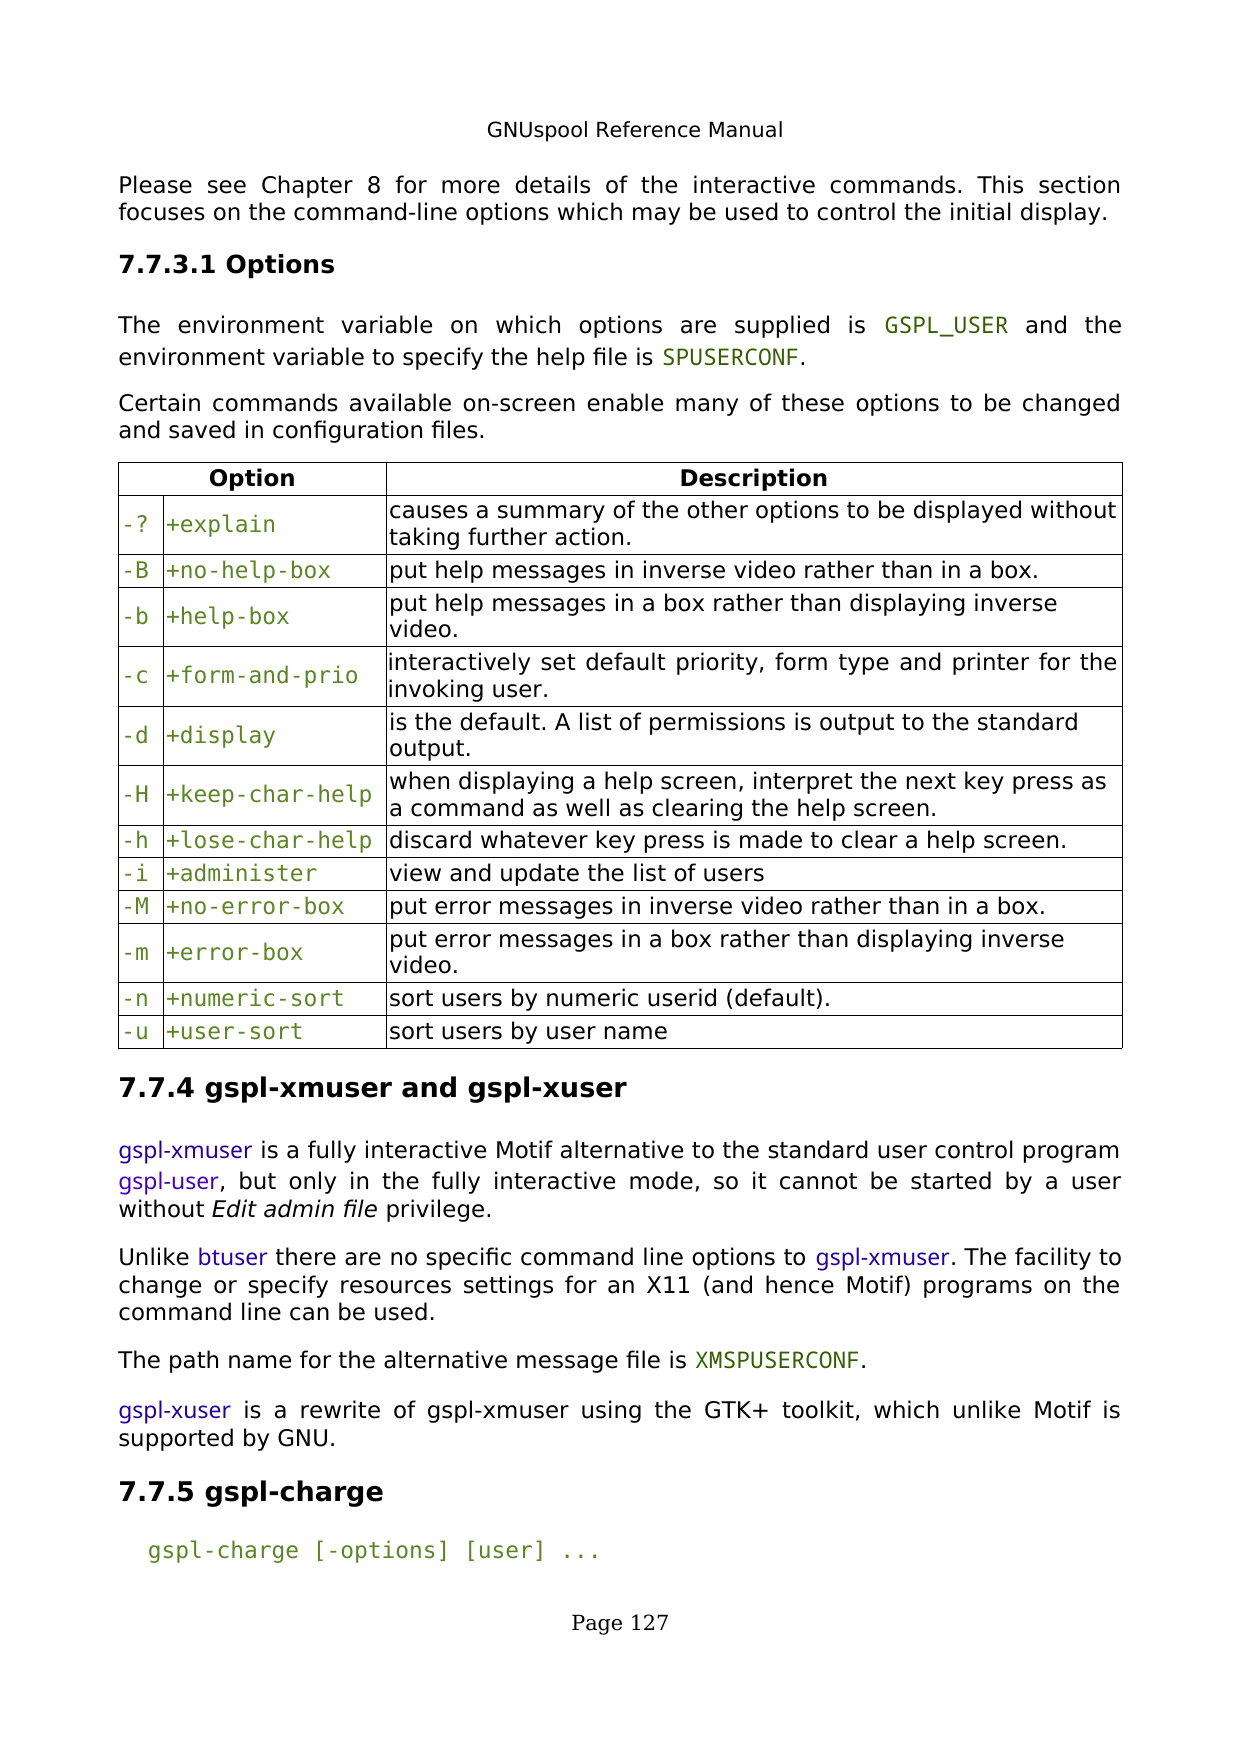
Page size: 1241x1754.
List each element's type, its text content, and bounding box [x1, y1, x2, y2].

table_cell put help messages in inverse video rather than in a box. [387, 555, 1122, 587]
table_cell -m [119, 924, 163, 982]
table_cell sort users by numeric userid (default). [387, 983, 1122, 1015]
table_cell -M [119, 891, 163, 923]
table_cell put help messages in a box rather than displaying inverse video. [387, 588, 1122, 646]
table_cell +keep-char-help [164, 766, 386, 825]
table_cell when displaying a help screen, interpret the next key press as a command as well as clearing the help screen. [387, 766, 1122, 825]
table_cell +error-box [164, 924, 386, 982]
table_cell sort users by user name [387, 1016, 1122, 1048]
table_cell put error messages in a box rather than displaying inverse video. [387, 924, 1122, 982]
subtitle gspl-charge [118, 1477, 1122, 1508]
table_cell -? [119, 496, 163, 554]
text The environment variable on which options are supplied is GSPL_USER and the environment variable to specify the help file is SPUSERCONF. [118, 309, 1122, 372]
table_cell +numeric-sort [164, 983, 386, 1015]
table_cell +help-box [164, 588, 386, 646]
table_cell +form-and-prio [164, 647, 386, 706]
text The path name for the alternative message file is XMSPUSERCONF. [118, 1344, 1122, 1376]
text gspl-charge [-options] [user] ... [148, 1538, 1122, 1564]
table_cell causes a summary of the other options to be displayed without taking further action. [387, 496, 1122, 554]
table_cell +administer [164, 858, 386, 890]
table_cell +no-error-box [164, 891, 386, 923]
table_cell +explain [164, 496, 386, 554]
text gspl-xuser is a rewrite of gspl-xmuser using the GTK+ toolkit, which unlike Motif is supported by GNU. [118, 1394, 1122, 1452]
table_cell +user-sort [164, 1016, 386, 1048]
table_cell -B [119, 555, 163, 587]
table_cell -H [119, 766, 163, 825]
subtitle Options [118, 250, 1122, 280]
table_cell -u [119, 1016, 163, 1048]
table_cell is the default. A list of permissions is output to the standard output. [387, 707, 1122, 765]
table_header Option [119, 463, 386, 495]
text Certain commands available on-screen enable many of these options to be changed and saved in configuration files. [118, 390, 1122, 443]
table_cell +lose-char-help [164, 826, 386, 857]
table_cell put error messages in inverse video rather than in a box. [387, 891, 1122, 923]
table_header Description [387, 463, 1122, 495]
table_cell -c [119, 647, 163, 706]
table_cell -d [119, 707, 163, 765]
table_cell +display [164, 707, 386, 765]
table_cell -b [119, 588, 163, 646]
text Please see Chapter 8 for more details of the interactive commands. This section focuses on the command-line options which may be used to control the initial display. [118, 172, 1122, 225]
table_cell -h [119, 826, 163, 857]
table_cell view and update the list of users [387, 858, 1122, 890]
subtitle gspl-xmuser and gspl-xuser [118, 1073, 1122, 1104]
table_cell -n [119, 983, 163, 1015]
text gspl-xmuser is a fully interactive Motif alternative to the standard user control program gspl-user, but only in the fully interactive mode, so it cannot be started by a user without Edit admin file privilege. [118, 1133, 1122, 1223]
table_cell +no-help-box [164, 555, 386, 587]
text Unlike btuser there are no specific command line options to gspl-xmuser. The facility to change or specify resources settings for an X11 (and hence Motif) programs on the command line can be used. [118, 1241, 1122, 1326]
table_cell interactively set default priority, form type and printer for the invoking user. [387, 647, 1122, 706]
table_cell discard whatever key press is made to clear a help screen. [387, 826, 1122, 857]
table_cell -i [119, 858, 163, 890]
